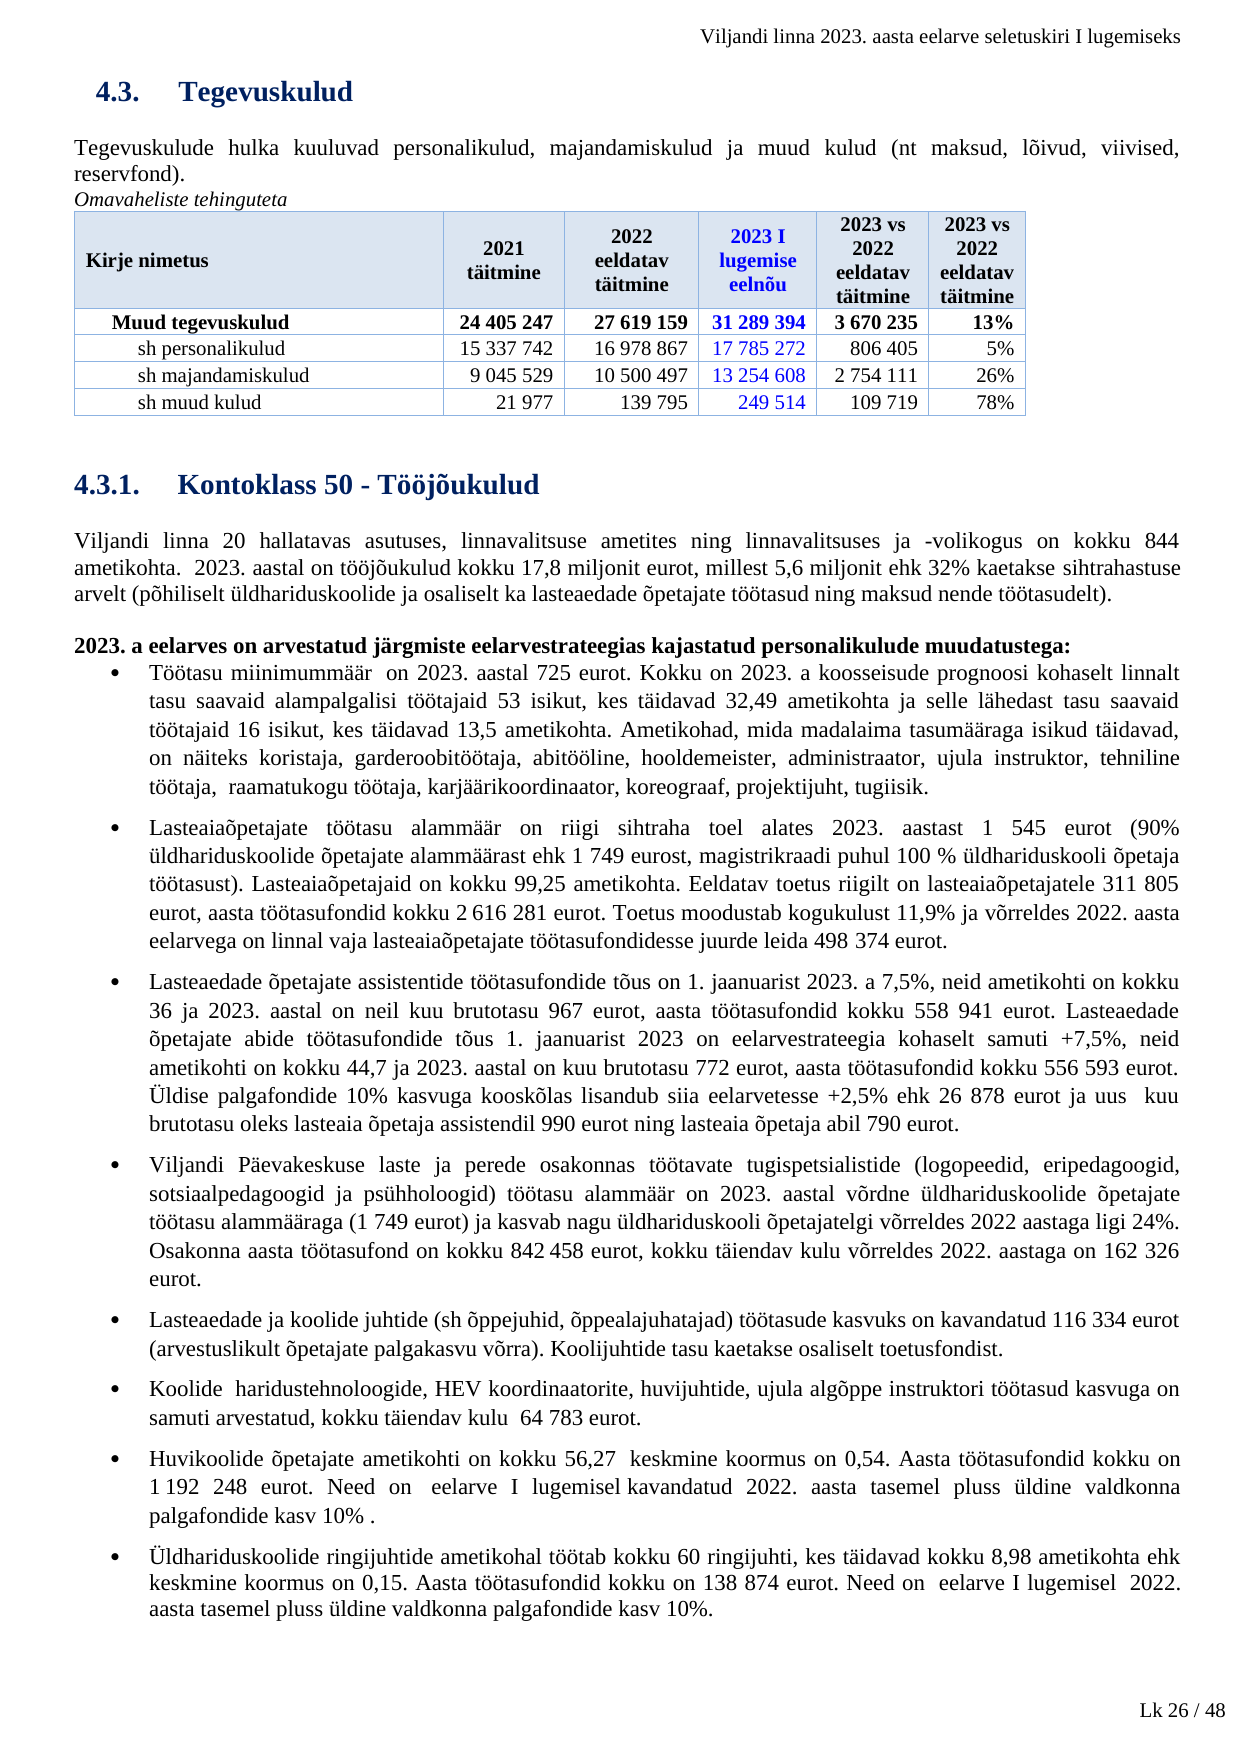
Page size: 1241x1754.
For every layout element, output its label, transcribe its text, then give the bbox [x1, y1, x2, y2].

table_cell 26% [929, 362, 1025, 387]
table_cell 21 977 [444, 389, 564, 415]
list Lasteaiaõpetajate töötasu alammäär on riigi sihtraha toel alates 2023. aastast 1 545 eurot (90% üldhariduskoolide õpetajate alammäärast ehk 1 749 eurost, magistrikraadi puhul 100 % üldhariduskooli õpetaja töötasust). Lasteaiaõpetajaid on kokku 99,25 ametikohta. Eeldatav toetus riigilt on lasteaiaõpetajatele 311 805 eurot, aasta töötasufondid kokku 2 616 281 eurot. Toetus moodustab kogukulust 11,9% ja võrreldes 2022. aasta eelarvega on linnal vaja lasteaiaõpetajate töötasufondidesse juurde leida 498 374 eurot. [111, 814, 1181, 954]
list Huvikoolide õpetajate ametikohti on kokku 56,27 keskmine koormus on 0,54. Aasta töötasufondid kokku on 1 192 248 eurot. Need on eelarve I lugemisel kavandatud 2022. aasta tasemel pluss üldine valdkonna palgafondide kasv 10% . [111, 1445, 1181, 1528]
table_header 2021 täitmine [444, 212, 564, 308]
table_cell 139 795 [565, 389, 698, 415]
subtitle Kontoklass 50 - Tööjõukulud [74, 467, 1181, 501]
table_header 2023 vs 2022 eeldatav täitmine [817, 212, 928, 308]
text Viljandi linna 20 hallatavas asutuses, linnavalitsuse ametites ning linnavalitsuses ja -volikogus on kokku 844 ametikohta. 2023. aastal on tööjõukulud kokku 17,8 miljonit eurot, millest 5,6 miljonit ehk 32% kaetakse sihtrahastuse arvelt (põhiliselt üldhariduskoolide ja osaliselt ka lasteaedade õpetajate töötasud ning maksud nende töötasudelt). [74, 527, 1181, 606]
table_cell 27 619 159 [565, 309, 698, 334]
table_header 2023 I lugemise eelnõu [699, 212, 816, 308]
list Viljandi Päevakeskuse laste ja perede osakonnas töötavate tugispetsialistide (logopeedid, eripedagoogid, sotsiaalpedagoogid ja psühholoogid) töötasu alammäär on 2023. aastal võrdne üldhariduskoolide õpetajate töötasu alammääraga (1 749 eurot) ja kasvab nagu üldhariduskooli õpetajatelgi võrreldes 2022 aastaga ligi 24%. Osakonna aasta töötasufond on kokku 842 458 eurot, kokku täiendav kulu võrreldes 2022. aastaga on 162 326 eurot. [111, 1151, 1181, 1292]
table_cell 31 289 394 [699, 309, 816, 334]
table_cell 15 337 742 [444, 335, 564, 361]
table_cell 249 514 [699, 389, 816, 415]
table_cell 109 719 [817, 389, 928, 415]
table_cell 78% [929, 389, 1025, 415]
table_cell 3 670 235 [817, 309, 928, 334]
list Lasteaedade õpetajate assistentide töötasufondide tõus on 1. jaanuarist 2023. a 7,5%, neid ametikohti on kokku 36 ja 2023. aastal on neil kuu brutotasu 967 eurot, aasta töötasufondid kokku 558 941 eurot. Lasteaedade õpetajate abide töötasufondide tõus 1. jaanuarist 2023 on eelarvestrateegia kohaselt samuti +7,5%, neid ametikohti on kokku 44,7 ja 2023. aastal on kuu brutotasu 772 eurot, aasta töötasufondid kokku 556 593 eurot. Üldise palgafondide 10% kasvuga kooskõlas lisandub siia eelarvetesse +2,5% ehk 26 878 eurot ja uus kuu brutotasu oleks lasteaia õpetaja assistendil 990 eurot ning lasteaia õpetaja abil 790 eurot. [111, 968, 1181, 1137]
table_cell 2 754 111 [817, 362, 928, 387]
table_cell 5% [929, 335, 1025, 361]
table_cell 24 405 247 [444, 309, 564, 334]
table_cell 17 785 272 [699, 335, 816, 361]
table_cell 9 045 529 [444, 362, 564, 387]
table_cell sh majandamiskulud [75, 362, 443, 387]
table_cell 13 254 608 [699, 362, 816, 387]
table_cell 10 500 497 [565, 362, 698, 387]
text 2023. a eelarves on arvestatud järgmiste eelarvestrateegias kajastatud personalikulude muudatustega: [74, 633, 1181, 659]
table_cell 13% [929, 309, 1025, 334]
text Tegevuskulude hulka kuuluvad personalikulud, majandamiskulud ja muud kulud (nt maksud, lõivud, viivised, reservfond). [74, 134, 1181, 186]
table_cell sh personalikulud [75, 335, 443, 361]
table_cell sh muud kulud [75, 389, 443, 415]
table_cell 16 978 867 [565, 335, 698, 361]
table_cell Muud tegevuskulud [75, 309, 443, 334]
list Töötasu miinimummäär on 2023. aastal 725 eurot. Kokku on 2023. a koosseisude prognoosi kohaselt linnalt tasu saavaid alampalgalisi töötajaid 53 isikut, kes täidavad 32,49 ametikohta ja selle lähedast tasu saavaid töötajaid 16 isikut, kes täidavad 13,5 ametikohta. Ametikohad, mida madalaima tasumääraga isikud täidavad, on näiteks koristaja, garderoobitöötaja, abitööline, hooldemeister, administraator, ujula instruktor, tehniline töötaja, raamatukogu töötaja, karjäärikoordinaator, koreograaf, projektijuht, tugiisik. [111, 659, 1181, 799]
subtitle Tegevuskulud [96, 74, 1181, 107]
table_cell 806 405 [817, 335, 928, 361]
list Koolide haridustehnoloogide, HEV koordinaatorite, huvijuhtide, ujula algõppe instruktori töötasud kasvuga on samuti arvestatud, kokku täiendav kulu 64 783 eurot. [111, 1376, 1181, 1430]
table_header 2023 vs 2022 eeldatav täitmine [929, 212, 1025, 308]
table_header Kirje nimetus [75, 212, 443, 308]
table_header 2022 eeldatav täitmine [565, 212, 698, 308]
list Lasteaedade ja koolide juhtide (sh õppejuhid, õppealajuhatajad) töötasude kasvuks on kavandatud 116 334 eurot (arvestuslikult õpetajate palgakasvu võrra). Koolijuhtide tasu kaetakse osaliselt toetusfondist. [111, 1306, 1181, 1361]
text Omavaheliste tehinguteta [74, 186, 1181, 211]
list Üldhariduskoolide ringijuhtide ametikohal töötab kokku 60 ringijuhti, kes täidavad kokku 8,98 ametikohta ehk keskmine koormus on 0,15. Aasta töötasufondid kokku on 138 874 eurot. Need on eelarve I lugemisel 2022. aasta tasemel pluss üldine valdkonna palgafondide kasv 10%. [111, 1543, 1181, 1622]
